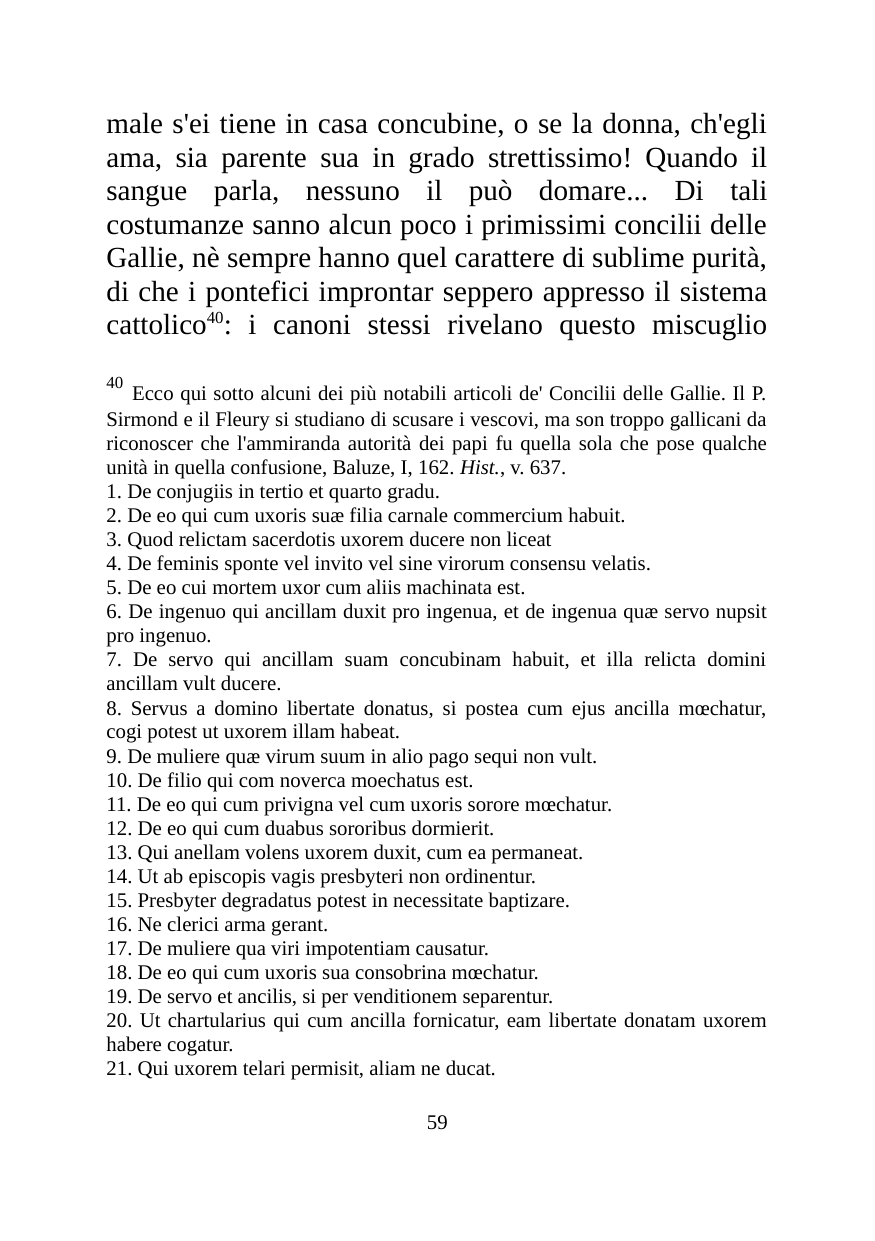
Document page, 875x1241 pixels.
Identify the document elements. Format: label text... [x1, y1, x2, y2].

text 12. De eo qui cum duabus sororibus dormierit. [106, 816, 768, 840]
text 16. Ne clerici arma gerant. [106, 912, 768, 936]
text 2. De eo qui cum uxoris suæ filia carnale commercium habuit. [106, 503, 768, 527]
text 20. Ut chartularius qui cum ancilla fornicatur, eam libertate donatam uxorem habere cogatur. [106, 1008, 768, 1056]
text 7. De servo qui ancillam suam concubinam habuit, et illa relicta domini ancillam vult ducere. [106, 647, 768, 695]
text 17. De muliere qua viri impotentiam causatur. [106, 936, 768, 960]
text 15. Presbyter degradatus potest in necessitate baptizare. [106, 888, 768, 912]
text 5. De eo cui mortem uxor cum aliis machinata est. [106, 575, 768, 599]
text 6. De ingenuo qui ancillam duxit pro ingenua, et de ingenua quæ servo nupsit pro ingenuo. [106, 599, 768, 647]
text 14. Ut ab episcopis vagis presbyteri non ordinentur. [106, 864, 768, 888]
text 3. Quod relictam sacerdotis uxorem ducere non liceat [106, 527, 768, 551]
text 11. De eo qui cum privigna vel cum uxoris sorore mœchatur. [106, 792, 768, 816]
text 19. De servo et ancilis, si per venditionem separentur. [106, 984, 768, 1008]
text 10. De filio qui com noverca moechatus est. [106, 768, 768, 792]
text 18. De eo qui cum uxoris sua consobrina mœchatur. [106, 960, 768, 984]
text 4. De feminis sponte vel invito vel sine virorum consensu velatis. [106, 551, 768, 575]
text Ecco qui sotto alcuni dei più notabili articoli de' Concilii delle Gallie. Il P. Sirmond e il Fleury si studiano di scusare i vescovi, ma son troppo gallicani da riconoscer che l'ammiranda autorità dei papi fu quella sola che pose qualche unità in quella confusione, Baluze, I, 162. Hist., v. 637. [106, 373, 768, 479]
text 8. Servus a domino libertate donatus, si postea cum ejus ancilla mœchatur, cogi potest ut uxorem illam habeat. [106, 695, 768, 743]
text 9. De muliere quæ virum suum in alio pago sequi non vult. [106, 743, 768, 768]
text 13. Qui anellam volens uxorem duxit, cum ea permaneat. [106, 840, 768, 864]
text 1. De conjugiis in tertio et quarto gradu. [106, 479, 768, 503]
text 21. Qui uxorem telari permisit, aliam ne ducat. [106, 1056, 768, 1080]
text male s'ei tiene in casa concubine, o se la donna, ch'egli ama, sia parente sua in grado strettissimo! Quando il sangue parla, nessuno il può domare... Di tali costumanze sanno alcun poco i primissimi concilii delle Gallie, nè sempre hanno quel carattere di sublime purità, di che i pontefici improntar seppero appresso il sistema cattolico: i canoni stessi rivelano questo miscuglio [106, 106, 768, 341]
